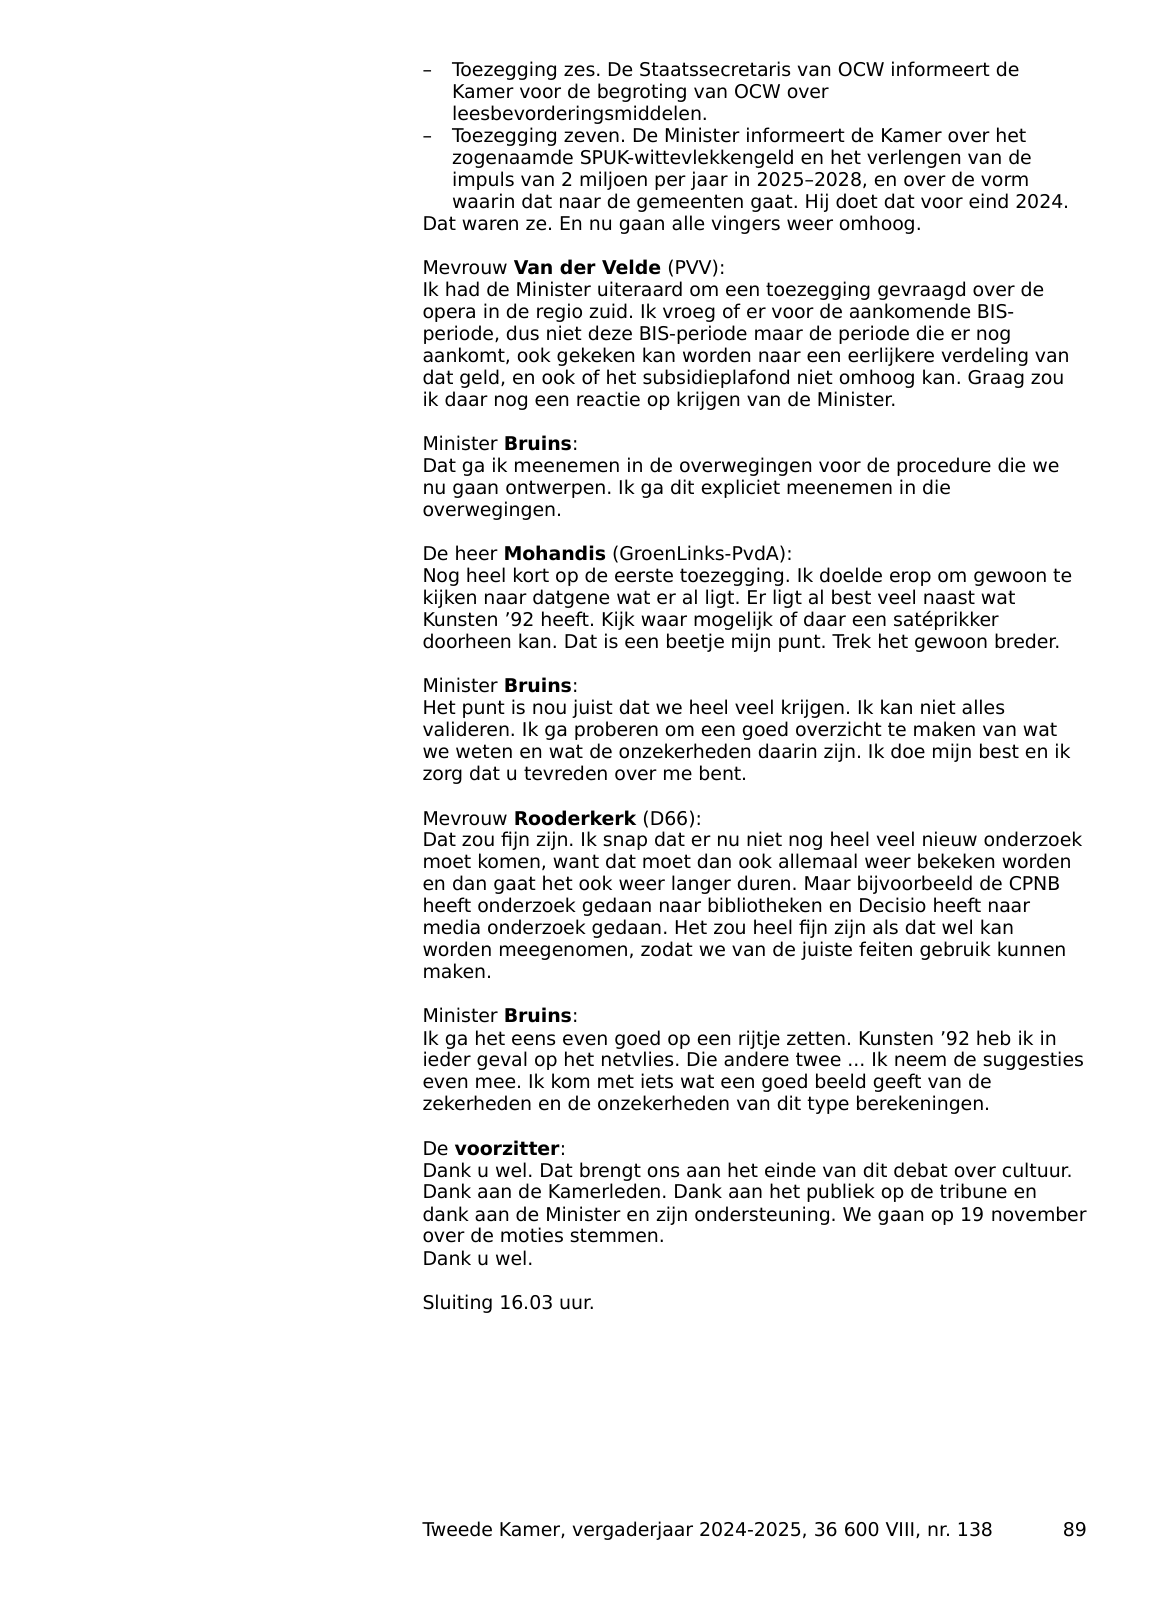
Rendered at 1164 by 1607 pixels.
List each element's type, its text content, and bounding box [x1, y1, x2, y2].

text Nog heel kort op de eerste toezegging. Ik doelde erop om gewoon te kijken naar datgene wat er al ligt. Er ligt al best veel naast wat Kunsten ’92 heeft. Kijk waar mogelijk of daar een satéprikker doorheen kan. Dat is een beetje mijn punt. Trek het gewoon breder. [422, 565, 1087, 653]
text Minister Bruins: [422, 433, 1087, 455]
text Ik ga het eens even goed op een rijtje zetten. Kunsten ’92 heb ik in ieder geval op het netvlies. Die andere twee ... Ik neem de suggesties even mee. Ik kom met iets wat een goed beeld geeft van de zekerheden en de onzekerheden van dit type berekeningen. [422, 1027, 1087, 1115]
text Het punt is nou juist dat we heel veel krijgen. Ik kan niet alles valideren. Ik ga proberen om een goed overzicht te maken van wat we weten en wat de onzekerheden daarin zijn. Ik doe mijn best en ik zorg dat u tevreden over me bent. [422, 697, 1087, 785]
text Dat ga ik meenemen in de overwegingen voor de procedure die we nu gaan ontwerpen. Ik ga dit expliciet meenemen in die overwegingen. [422, 455, 1087, 521]
text De voorzitter: [422, 1137, 1087, 1159]
text Minister Bruins: [422, 1005, 1087, 1027]
text Mevrouw Rooderkerk (D66): [422, 807, 1087, 829]
text Dat zou fijn zijn. Ik snap dat er nu niet nog heel veel nieuw onderzoek moet komen, want dat moet dan ook allemaal weer bekeken worden en dan gaat het ook weer langer duren. Maar bijvoorbeeld de CPNB heeft onderzoek gedaan naar bibliotheken en Decisio heeft naar media onderzoek gedaan. Het zou heel fijn zijn als dat wel kan worden meegenomen, zodat we van de juiste feiten gebruik kunnen maken. [422, 829, 1087, 983]
text Sluiting 16.03 uur. [422, 1292, 1087, 1313]
text Mevrouw Van der Velde (PVV): [422, 257, 1087, 279]
text Ik had de Minister uiteraard om een toezegging gevraagd over de opera in de regio zuid. Ik vroeg of er voor de aankomende BIS-periode, dus niet deze BIS-periode maar de periode die er nog aankomt, ook gekeken kan worden naar een eerlijkere verdeling van dat geld, en ook of het subsidieplafond niet omhoog kan. Graag zou ik daar nog een reactie op krijgen van de Minister. [422, 279, 1087, 411]
text Minister Bruins: [422, 675, 1087, 697]
text – Toezegging zeven. De Minister informeert de Kamer over het zogenaamde SPUK-wittevlekkengeld en het verlengen van de impuls van 2 miljoen per jaar in 2025–2028, en over de vorm waarin dat naar de gemeenten gaat. Hij doet dat voor eind 2024. [422, 125, 1087, 213]
text Dank u wel. [422, 1247, 1087, 1269]
text Dank u wel. Dat brengt ons aan het einde van dit debat over cultuur. Dank aan de Kamerleden. Dank aan het publiek op de tribune en dank aan de Minister en zijn ondersteuning. We gaan op 19 november over de moties stemmen. [422, 1159, 1087, 1247]
text Dat waren ze. En nu gaan alle vingers weer omhoog. [422, 213, 1087, 235]
text – Toezegging zes. De Staatssecretaris van OCW informeert de Kamer voor de begroting van OCW over leesbevorderingsmiddelen. [422, 59, 1087, 125]
text De heer Mohandis (GroenLinks-PvdA): [422, 543, 1087, 565]
